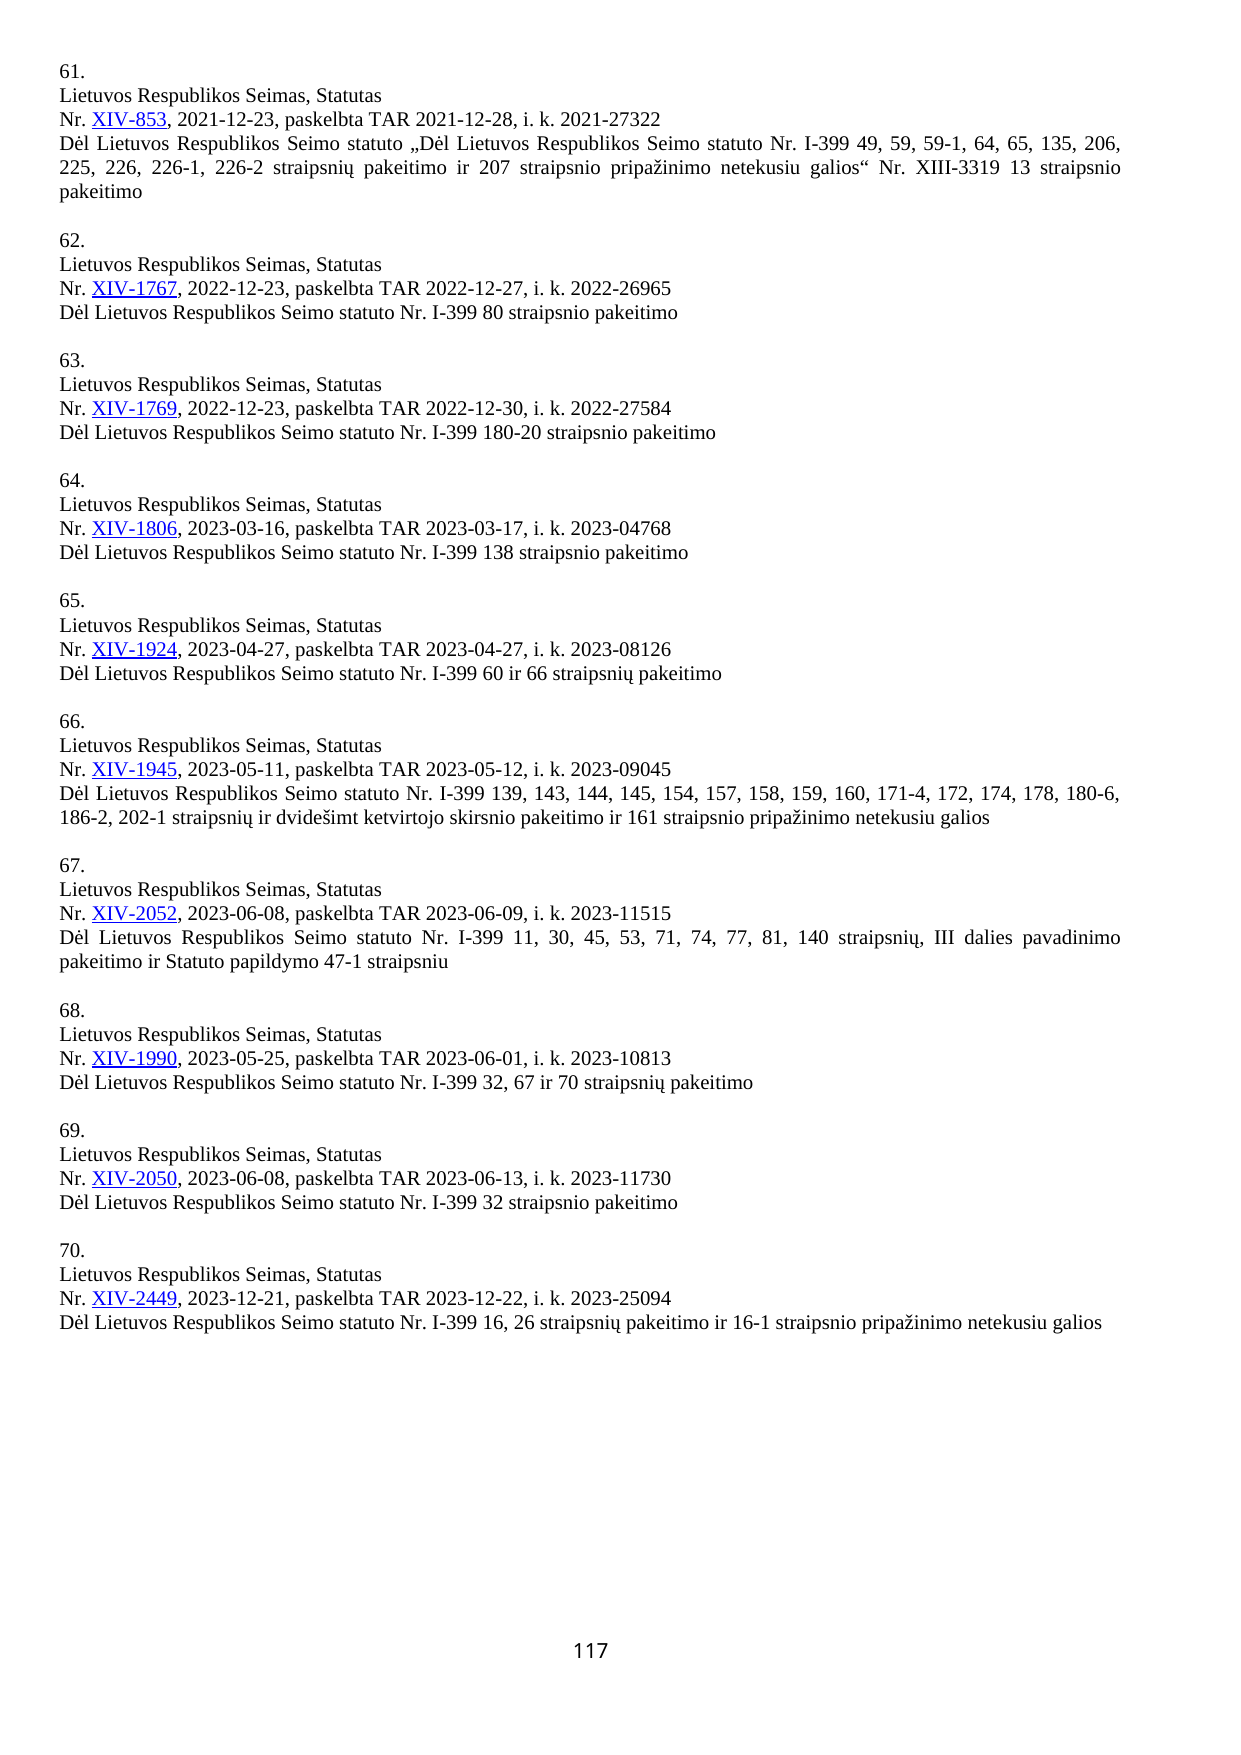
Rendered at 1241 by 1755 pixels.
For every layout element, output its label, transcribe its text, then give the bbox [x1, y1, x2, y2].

text Dėl Lietuvos Respublikos Seimo statuto Nr. I-399 180-20 straipsnio pakeitimo [59, 420, 1122, 444]
text Lietuvos Respublikos Seimas, Statutas [59, 252, 1122, 276]
text 67. [59, 853, 1122, 877]
text Dėl Lietuvos Respublikos Seimo statuto Nr. I-399 11, 30, 45, 53, 71, 74, 77, 81, 140 straipsnių, III dalies pavadinimo pakeitimo ir Statuto papildymo 47-1 straipsniu [59, 925, 1122, 973]
text 66. [59, 709, 1122, 733]
text Lietuvos Respublikos Seimas, Statutas [59, 1022, 1122, 1046]
text Dėl Lietuvos Respublikos Seimo statuto Nr. I-399 80 straipsnio pakeitimo [59, 300, 1122, 324]
text Dėl Lietuvos Respublikos Seimo statuto Nr. I-399 139, 143, 144, 145, 154, 157, 158, 159, 160, 171-4, 172, 174, 178, 180-6, 186-2, 202-1 straipsnių ir dvidešimt ketvirtojo skirsnio pakeitimo ir 161 straipsnio pripažinimo netekusiu galios [59, 781, 1122, 829]
text Nr. XIV-1990, 2023-05-25, paskelbta TAR 2023-06-01, i. k. 2023-10813 [59, 1046, 1122, 1070]
text Lietuvos Respublikos Seimas, Statutas [59, 492, 1122, 516]
text Nr. XIV-1806, 2023-03-16, paskelbta TAR 2023-03-17, i. k. 2023-04768 [59, 516, 1122, 540]
text 65. [59, 588, 1122, 612]
text Lietuvos Respublikos Seimas, Statutas [59, 733, 1122, 757]
text 69. [59, 1118, 1122, 1142]
text 70. [59, 1238, 1122, 1262]
text Lietuvos Respublikos Seimas, Statutas [59, 1142, 1122, 1166]
text Lietuvos Respublikos Seimas, Statutas [59, 612, 1122, 637]
text Dėl Lietuvos Respublikos Seimo statuto Nr. I-399 138 straipsnio pakeitimo [59, 540, 1122, 564]
text Lietuvos Respublikos Seimas, Statutas [59, 83, 1122, 107]
text 64. [59, 468, 1122, 492]
text Nr. XIV-1769, 2022-12-23, paskelbta TAR 2022-12-30, i. k. 2022-27584 [59, 396, 1122, 420]
text Nr. XIV-1945, 2023-05-11, paskelbta TAR 2023-05-12, i. k. 2023-09045 [59, 757, 1122, 781]
text Dėl Lietuvos Respublikos Seimo statuto Nr. I-399 60 ir 66 straipsnių pakeitimo [59, 661, 1122, 685]
text Dėl Lietuvos Respublikos Seimo statuto Nr. I-399 32 straipsnio pakeitimo [59, 1190, 1122, 1214]
text Nr. XIV-853, 2021-12-23, paskelbta TAR 2021-12-28, i. k. 2021-27322 [59, 107, 1122, 131]
text 68. [59, 997, 1122, 1022]
text Nr. XIV-1767, 2022-12-23, paskelbta TAR 2022-12-27, i. k. 2022-26965 [59, 276, 1122, 300]
text 61. [59, 59, 1122, 83]
text Lietuvos Respublikos Seimas, Statutas [59, 372, 1122, 396]
text Nr. XIV-2052, 2023-06-08, paskelbta TAR 2023-06-09, i. k. 2023-11515 [59, 901, 1122, 925]
text Nr. XIV-2050, 2023-06-08, paskelbta TAR 2023-06-13, i. k. 2023-11730 [59, 1166, 1122, 1190]
text Dėl Lietuvos Respublikos Seimo statuto Nr. I-399 32, 67 ir 70 straipsnių pakeitimo [59, 1070, 1122, 1094]
text 63. [59, 348, 1122, 372]
text Lietuvos Respublikos Seimas, Statutas [59, 877, 1122, 901]
text Lietuvos Respublikos Seimas, Statutas [59, 1262, 1122, 1286]
text 62. [59, 227, 1122, 252]
text Nr. XIV-2449, 2023-12-21, paskelbta TAR 2023-12-22, i. k. 2023-25094 [59, 1286, 1122, 1310]
text Dėl Lietuvos Respublikos Seimo statuto Nr. I-399 16, 26 straipsnių pakeitimo ir 16-1 straipsnio pripažinimo netekusiu galios [59, 1310, 1122, 1334]
text Nr. XIV-1924, 2023-04-27, paskelbta TAR 2023-04-27, i. k. 2023-08126 [59, 637, 1122, 661]
text Dėl Lietuvos Respublikos Seimo statuto „Dėl Lietuvos Respublikos Seimo statuto Nr. I-399 49, 59, 59-1, 64, 65, 135, 206, 225, 226, 226-1, 226-2 straipsnių pakeitimo ir 207 straipsnio pripažinimo netekusiu galios“ Nr. XIII-3319 13 straipsnio pakeitimo [59, 131, 1122, 203]
